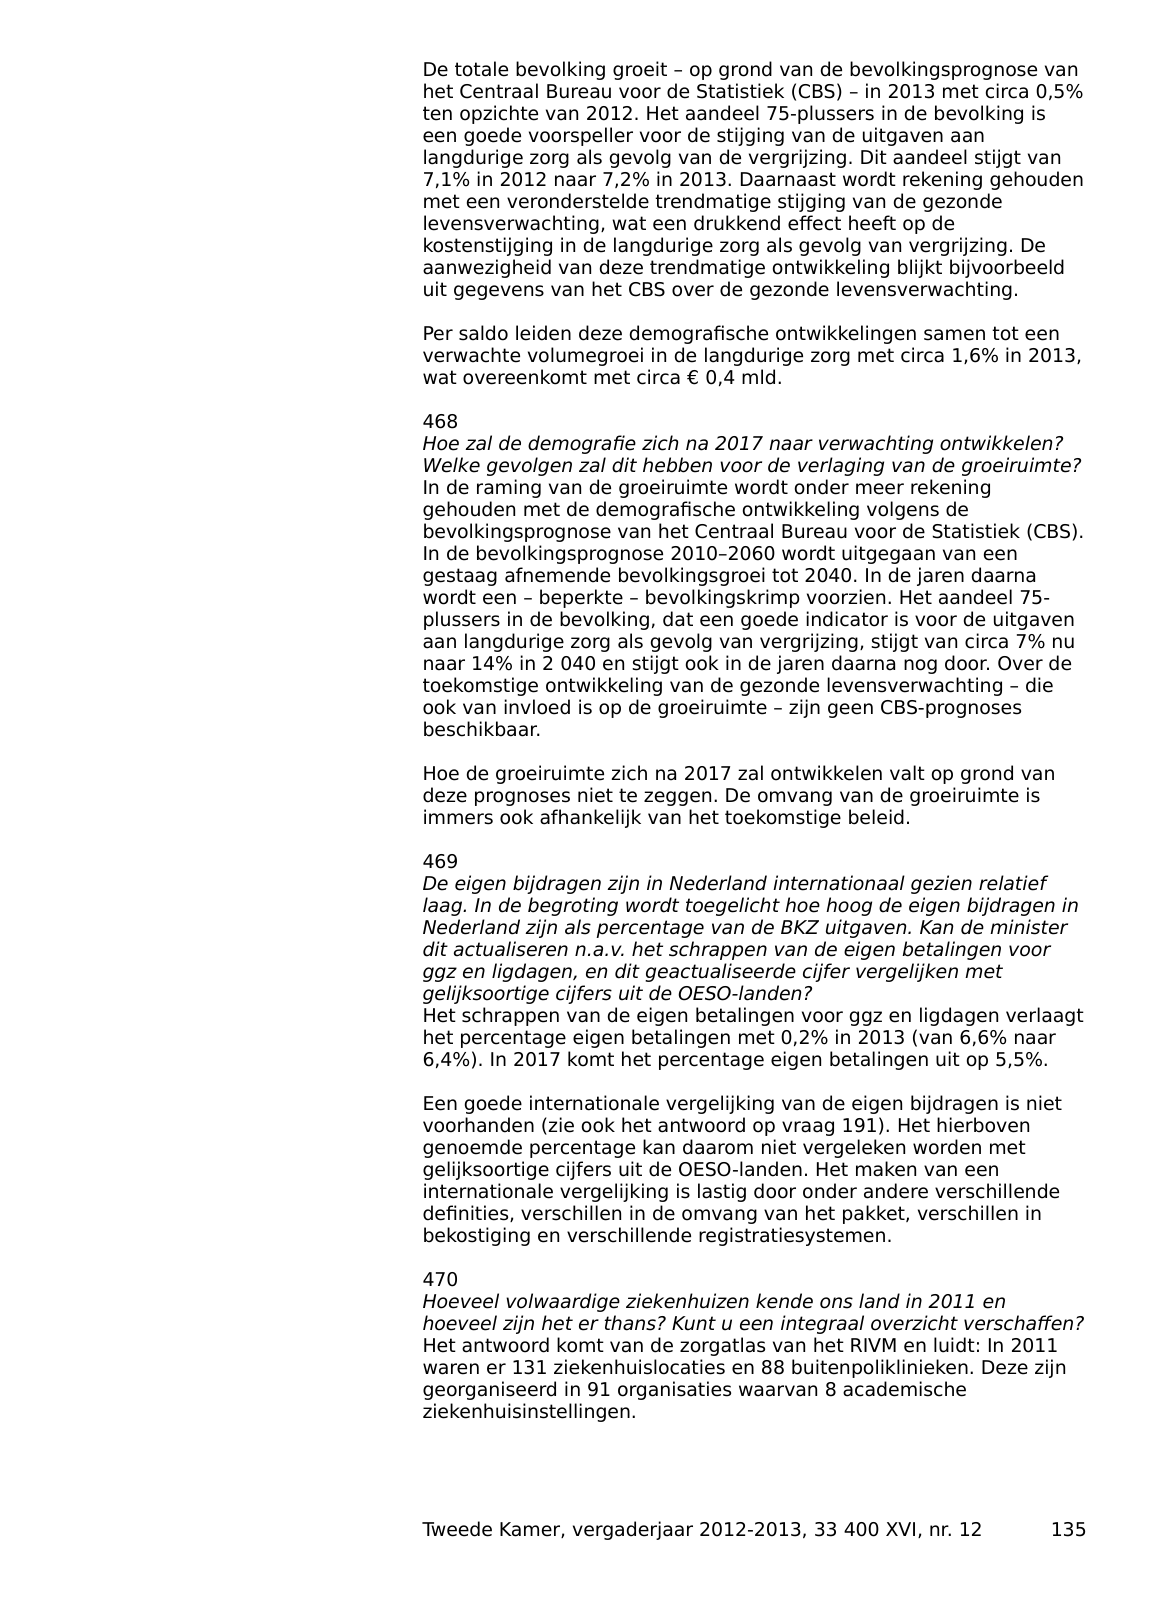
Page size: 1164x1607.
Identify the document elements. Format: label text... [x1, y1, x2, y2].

text Hoeveel volwaardige ziekenhuizen kende ons land in 2011 en hoeveel zijn het er thans? Kunt u een integraal overzicht verschaffen? [422, 1291, 1087, 1335]
text 468 [422, 411, 1087, 433]
text Een goede internationale vergelijking van de eigen bijdragen is niet voorhanden (zie ook het antwoord op vraag 191). Het hierboven genoemde percentage kan daarom niet vergeleken worden met gelijksoortige cijfers uit de OESO-landen. Het maken van een internationale vergelijking is lastig door onder andere verschillende definities, verschillen in de omvang van het pakket, verschillen in bekostiging en verschillende registratiesystemen. [422, 1093, 1087, 1247]
text De eigen bijdragen zijn in Nederland internationaal gezien relatief laag. In de begroting wordt toegelicht hoe hoog de eigen bijdragen in Nederland zijn als percentage van de BKZ uitgaven. Kan de minister dit actualiseren n.a.v. het schrappen van de eigen betalingen voor ggz en ligdagen, en dit geactualiseerde cijfer vergelijken met gelijksoortige cijfers uit de OESO-landen? [422, 873, 1087, 1005]
text 470 [422, 1269, 1087, 1291]
text Hoe de groeiruimte zich na 2017 zal ontwikkelen valt op grond van deze prognoses niet te zeggen. De omvang van de groeiruimte is immers ook afhankelijk van het toekomstige beleid. [422, 763, 1087, 829]
text 469 [422, 851, 1087, 873]
text Het schrappen van de eigen betalingen voor ggz en ligdagen verlaagt het percentage eigen betalingen met 0,2% in 2013 (van 6,6% naar 6,4%). In 2017 komt het percentage eigen betalingen uit op 5,5%. [422, 1005, 1087, 1071]
text Per saldo leiden deze demografische ontwikkelingen samen tot een verwachte volumegroei in de langdurige zorg met circa 1,6% in 2013, wat overeenkomt met circa € 0,4 mld. [422, 323, 1087, 389]
text De totale bevolking groeit – op grond van de bevolkingsprognose van het Centraal Bureau voor de Statistiek (CBS) – in 2013 met circa 0,5% ten opzichte van 2012. Het aandeel 75-plussers in de bevolking is een goede voorspeller voor de stijging van de uitgaven aan langdurige zorg als gevolg van de vergrijzing. Dit aandeel stijgt van 7,1% in 2012 naar 7,2% in 2013. Daarnaast wordt rekening gehouden met een veronderstelde trendmatige stijging van de gezonde levensverwachting, wat een drukkend effect heeft op de kostenstijging in de langdurige zorg als gevolg van vergrijzing. De aanwezigheid van deze trendmatige ontwikkeling blijkt bijvoorbeeld uit gegevens van het CBS over de gezonde levensverwachting. [422, 59, 1087, 301]
text Het antwoord komt van de zorgatlas van het RIVM en luidt: In 2011 waren er 131 ziekenhuislocaties en 88 buitenpoliklinieken. Deze zijn georganiseerd in 91 organisaties waarvan 8 academische ziekenhuisinstellingen. [422, 1335, 1087, 1423]
text Hoe zal de demografie zich na 2017 naar verwachting ontwikkelen? Welke gevolgen zal dit hebben voor de verlaging van de groeiruimte? [422, 433, 1087, 477]
text In de raming van de groeiruimte wordt onder meer rekening gehouden met de demografische ontwikkeling volgens de bevolkingsprognose van het Centraal Bureau voor de Statistiek (CBS). In de bevolkingsprognose 2010–2060 wordt uitgegaan van een gestaag afnemende bevolkingsgroei tot 2040. In de jaren daarna wordt een – beperkte – bevolkingskrimp voorzien. Het aandeel 75-plussers in de bevolking, dat een goede indicator is voor de uitgaven aan langdurige zorg als gevolg van vergrijzing, stijgt van circa 7% nu naar 14% in 2 040 en stijgt ook in de jaren daarna nog door. Over de toekomstige ontwikkeling van de gezonde levensverwachting – die ook van invloed is op de groeiruimte – zijn geen CBS-prognoses beschikbaar. [422, 477, 1087, 741]
